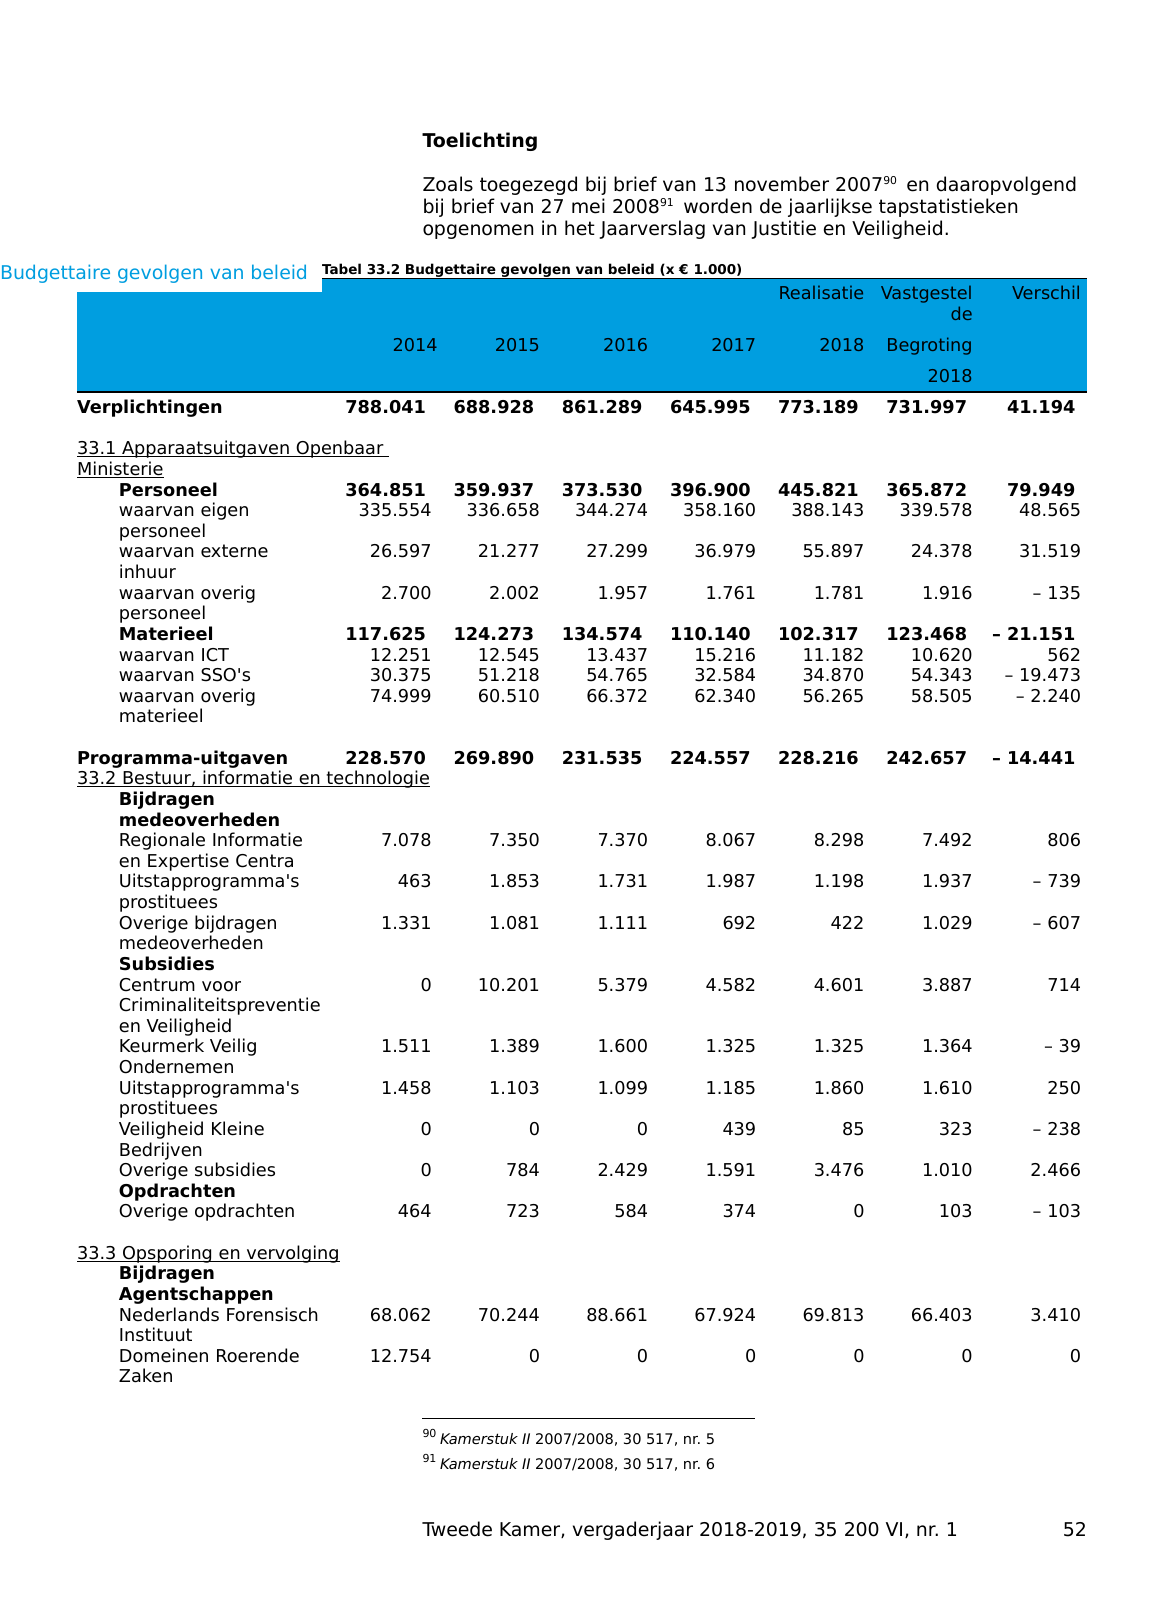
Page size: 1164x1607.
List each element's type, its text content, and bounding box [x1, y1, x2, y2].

table_cell [77, 1119, 113, 1160]
table_cell [77, 624, 113, 644]
table_cell [762, 768, 870, 789]
table_cell Keurmerk Veilig Ondernemen [113, 1036, 329, 1078]
table_cell 445.821 [762, 480, 870, 500]
table_cell [77, 1201, 113, 1222]
table_cell 134.574 [546, 624, 654, 644]
table_cell Personeel [113, 480, 329, 500]
table_cell 1.860 [762, 1078, 870, 1119]
table_cell [870, 1222, 978, 1243]
table_cell 51.218 [438, 665, 546, 686]
table_cell 1.731 [546, 871, 654, 913]
table_cell [546, 954, 654, 974]
table_cell – 135 [978, 583, 1087, 624]
table_cell 85 [762, 1119, 870, 1160]
table_cell 2.700 [329, 583, 437, 624]
table_cell 1.937 [870, 871, 978, 913]
table_cell Overige subsidies [113, 1160, 329, 1181]
table_cell [438, 418, 546, 438]
table_cell 336.658 [438, 500, 546, 541]
table_cell – 238 [978, 1119, 1087, 1160]
table_cell 12.251 [329, 645, 437, 665]
table_cell 3.410 [978, 1305, 1087, 1346]
table_cell [77, 418, 113, 438]
table_cell [77, 975, 113, 1036]
table_cell 1.600 [546, 1036, 654, 1078]
table_cell 344.274 [546, 500, 654, 541]
table_cell Vastgestelde [870, 279, 978, 329]
table_cell [329, 789, 437, 830]
table_cell Bijdragen medeoverheden [113, 789, 329, 830]
table_cell [546, 727, 654, 748]
table_cell 2017 [654, 329, 762, 360]
table_cell 117.625 [329, 624, 437, 644]
table_cell 15.216 [654, 645, 762, 665]
table_cell [77, 789, 113, 830]
table_cell [762, 418, 870, 438]
table_cell 7.350 [438, 830, 546, 871]
table_cell 562 [978, 645, 1087, 665]
table_cell – 19.473 [978, 665, 1087, 686]
table_cell 1.331 [329, 913, 437, 954]
table_cell 788.041 [329, 393, 437, 418]
table_cell 12.754 [329, 1346, 437, 1387]
table_cell [329, 1181, 437, 1201]
table_cell 1.511 [329, 1036, 437, 1078]
table_cell [329, 1222, 437, 1243]
table_cell – 607 [978, 913, 1087, 954]
table_cell 36.979 [654, 541, 762, 583]
table_cell [978, 768, 1087, 789]
table_cell 1.103 [438, 1078, 546, 1119]
table_cell 773.189 [762, 393, 870, 418]
table_cell [546, 1263, 654, 1304]
table_cell [654, 768, 762, 789]
table_cell 1.916 [870, 583, 978, 624]
table_cell 439 [654, 1119, 762, 1160]
table_cell 2018 [870, 360, 978, 391]
table_cell 70.244 [438, 1305, 546, 1346]
table_cell 2018 [762, 329, 870, 360]
table_cell 0 [654, 1346, 762, 1387]
table_cell 54.765 [546, 665, 654, 686]
table_cell waarvan ICT [113, 645, 329, 665]
table_cell 41.194 [978, 393, 1087, 418]
table_cell [77, 1222, 113, 1243]
table_cell Domeinen Roerende Zaken [113, 1346, 329, 1387]
table_cell 10.620 [870, 645, 978, 665]
table_cell 1.610 [870, 1078, 978, 1119]
table_cell Overige bijdragen medeoverheden [113, 913, 329, 954]
table_cell 31.519 [978, 541, 1087, 583]
table_cell 102.317 [762, 624, 870, 644]
table_cell 0 [870, 1346, 978, 1387]
table_cell 463 [329, 871, 437, 913]
table_cell [870, 789, 978, 830]
table_cell – 39 [978, 1036, 1087, 1078]
table_cell [978, 954, 1087, 974]
table_cell 124.273 [438, 624, 546, 644]
table_cell 806 [978, 830, 1087, 871]
table_cell [77, 292, 113, 329]
table_cell [77, 1181, 113, 1201]
table_cell [870, 954, 978, 974]
table_cell 464 [329, 1201, 437, 1222]
table_cell [978, 418, 1087, 438]
table_cell [113, 1222, 329, 1243]
table_cell [77, 1036, 113, 1078]
table_cell 27.299 [546, 541, 654, 583]
table_cell 723 [438, 1201, 546, 1222]
table_cell [77, 541, 113, 583]
table_cell 8.067 [654, 830, 762, 871]
table_cell 373.530 [546, 480, 654, 500]
table_cell 388.143 [762, 500, 870, 541]
table_cell [762, 1181, 870, 1201]
table_cell [77, 480, 113, 500]
table_cell [438, 1243, 762, 1263]
table_cell Uitstapprogramma's prostituees [113, 871, 329, 913]
table_cell 584 [546, 1201, 654, 1222]
table_cell 79.949 [978, 480, 1087, 500]
table_cell 228.216 [762, 748, 870, 768]
table_cell [546, 1222, 654, 1243]
table_cell 32.584 [654, 665, 762, 686]
table_cell [438, 954, 546, 974]
table_cell 1.389 [438, 1036, 546, 1078]
table_cell 2015 [438, 329, 546, 360]
table_cell 58.505 [870, 686, 978, 727]
table_cell 24.378 [870, 541, 978, 583]
table_cell [870, 1181, 978, 1201]
table_cell 0 [438, 1119, 546, 1160]
table_cell Subsidies [113, 954, 329, 974]
table_cell 62.340 [654, 686, 762, 727]
table_cell [77, 665, 113, 686]
table_cell [870, 418, 978, 438]
table_cell 323 [870, 1119, 978, 1160]
table_cell 2016 [546, 329, 654, 360]
table_cell [546, 360, 654, 391]
table_cell 1.364 [870, 1036, 978, 1078]
table_cell 0 [762, 1346, 870, 1387]
table_cell waarvan overig materieel [113, 686, 329, 727]
table_cell [546, 418, 654, 438]
table_cell 374 [654, 1201, 762, 1222]
table_cell 33.2 Bestuur, informatie en technologie [77, 768, 437, 789]
table_cell [762, 789, 870, 830]
table_cell 358.160 [654, 500, 762, 541]
table_cell 396.900 [654, 480, 762, 500]
table_cell 0 [329, 1119, 437, 1160]
table_cell 0 [438, 1346, 546, 1387]
table_cell Begroting [870, 329, 978, 360]
table_cell [762, 360, 870, 391]
table_cell [438, 727, 546, 748]
table_cell – 103 [978, 1201, 1087, 1222]
table_cell [77, 871, 113, 913]
table_cell 7.078 [329, 830, 437, 871]
table_cell 4.601 [762, 975, 870, 1036]
table_cell 1.853 [438, 871, 546, 913]
table_cell [77, 686, 113, 727]
table_cell 692 [654, 913, 762, 954]
table_cell [654, 954, 762, 974]
table_cell 2.429 [546, 1160, 654, 1181]
table_cell 0 [762, 1201, 870, 1222]
table_cell 224.557 [654, 748, 762, 768]
table_cell 8.298 [762, 830, 870, 871]
table_cell [654, 1222, 762, 1243]
table_cell [978, 789, 1087, 830]
table_cell 69.813 [762, 1305, 870, 1346]
table_cell waarvan eigen personeel [113, 500, 329, 541]
table_cell [654, 727, 762, 748]
table_cell [438, 789, 546, 830]
table_cell 3.476 [762, 1160, 870, 1181]
table_cell 56.265 [762, 686, 870, 727]
table_cell – 21.151 [978, 624, 1087, 644]
table_cell [77, 645, 113, 665]
table_cell [654, 789, 762, 830]
table_cell [654, 1181, 762, 1201]
table_cell [77, 954, 113, 974]
table_cell [978, 360, 1087, 391]
table_cell Regionale Informatie en Expertise Centra [113, 830, 329, 871]
table_cell [762, 1222, 870, 1243]
table_cell 0 [329, 975, 437, 1036]
table_cell [113, 279, 329, 329]
table_cell [329, 1263, 437, 1304]
table_cell 7.370 [546, 830, 654, 871]
table_cell 365.872 [870, 480, 978, 500]
table_cell 1.081 [438, 913, 546, 954]
subtitle Toelichting [422, 130, 1087, 152]
table_cell Programma-uitgaven [77, 748, 329, 768]
text Kamerstuk II 2007/2008, 30 517, nr. 5 [422, 1427, 1087, 1449]
table_cell [978, 1181, 1087, 1201]
table_cell 7.492 [870, 830, 978, 871]
table_cell [546, 768, 654, 789]
table_cell 3.887 [870, 975, 978, 1036]
table_cell 0 [329, 1160, 437, 1181]
table_cell [978, 438, 1087, 479]
table_cell 1.198 [762, 871, 870, 913]
table_cell 12.545 [438, 645, 546, 665]
table_cell Centrum voor Criminaliteitspreventie en Veiligheid [113, 975, 329, 1036]
table_cell 359.937 [438, 480, 546, 500]
table_cell 2.002 [438, 583, 546, 624]
table_cell – 14.441 [978, 748, 1087, 768]
table_cell 123.468 [870, 624, 978, 644]
table_cell [438, 1263, 546, 1304]
table_cell [438, 1222, 546, 1243]
table_cell [762, 1263, 870, 1304]
table_cell [978, 1222, 1087, 1243]
table_cell 5.379 [546, 975, 654, 1036]
table_cell [438, 360, 546, 391]
table_cell [438, 768, 546, 789]
table_cell 731.997 [870, 393, 978, 418]
table_cell [77, 1160, 113, 1181]
table_cell [77, 1078, 113, 1119]
table_cell [978, 1263, 1087, 1304]
table_cell 250 [978, 1078, 1087, 1119]
table_cell 1.761 [654, 583, 762, 624]
table_cell 74.999 [329, 686, 437, 727]
table_cell 339.578 [870, 500, 978, 541]
table_cell [77, 727, 113, 748]
table_cell 364.851 [329, 480, 437, 500]
table_cell 1.325 [654, 1036, 762, 1078]
table_cell 1.111 [546, 913, 654, 954]
table_cell 30.375 [329, 665, 437, 686]
table_cell 1.781 [762, 583, 870, 624]
table_cell 0 [546, 1119, 654, 1160]
table_cell 228.570 [329, 748, 437, 768]
table_cell – 739 [978, 871, 1087, 913]
table_cell [113, 727, 329, 748]
table_cell Verplichtingen [77, 393, 329, 418]
table_cell [762, 727, 870, 748]
table_cell [329, 727, 437, 748]
table_cell 55.897 [762, 541, 870, 583]
table_cell 242.657 [870, 748, 978, 768]
table_cell [77, 913, 113, 954]
table_cell 1.099 [546, 1078, 654, 1119]
table_cell 33.3 Opsporing en vervolging [77, 1243, 437, 1263]
text Kamerstuk II 2007/2008, 30 517, nr. 6 [422, 1452, 1087, 1474]
table_cell 1.029 [870, 913, 978, 954]
table_cell 1.458 [329, 1078, 437, 1119]
table_cell [870, 438, 978, 479]
table_cell [978, 329, 1087, 360]
table_cell [329, 360, 437, 391]
table_cell [113, 418, 329, 438]
table_cell 110.140 [654, 624, 762, 644]
table_cell [438, 438, 546, 479]
table_cell [77, 830, 113, 871]
table_cell 34.870 [762, 665, 870, 686]
table_header Tabel 33.2 Budgettaire gevolgen van beleid (x € 1.000) [0, 262, 1087, 292]
table_cell [654, 360, 762, 391]
table_cell 4.582 [654, 975, 762, 1036]
table_cell 11.182 [762, 645, 870, 665]
table_cell [77, 583, 113, 624]
table_cell Veiligheid Kleine Bedrijven [113, 1119, 329, 1160]
text Zoals toegezegd bij brief van 13 november 2007 en daaropvolgend bij brief van 27 mei 2008 worden de jaarlijkse tapstatistieken opgenomen in het Jaarverslag van Justitie en Veiligheid. [422, 174, 1087, 240]
table_cell 1.957 [546, 583, 654, 624]
table_cell [546, 1181, 654, 1201]
table_cell 103 [870, 1201, 978, 1222]
table_cell waarvan externe inhuur [113, 541, 329, 583]
table_cell 13.437 [546, 645, 654, 665]
table_cell [654, 438, 762, 479]
table_cell 784 [438, 1160, 546, 1181]
table_cell [978, 727, 1087, 748]
table_cell Bijdragen Agentschappen [113, 1263, 329, 1304]
table_cell [329, 954, 437, 974]
table_cell [762, 1243, 1087, 1263]
table_cell 714 [978, 975, 1087, 1036]
table_cell Overige opdrachten [113, 1201, 329, 1222]
table_cell 269.890 [438, 748, 546, 768]
table_cell 26.597 [329, 541, 437, 583]
table_cell 861.289 [546, 393, 654, 418]
table_cell 645.995 [654, 393, 762, 418]
table_cell 66.372 [546, 686, 654, 727]
table_cell [762, 438, 870, 479]
table_cell [870, 727, 978, 748]
table_cell 68.062 [329, 1305, 437, 1346]
table_cell 688.928 [438, 393, 546, 418]
table_cell 88.661 [546, 1305, 654, 1346]
table_cell 60.510 [438, 686, 546, 727]
table_cell [77, 500, 113, 541]
table_cell Materieel [113, 624, 329, 644]
table_cell [77, 1305, 113, 1346]
table_cell waarvan overig personeel [113, 583, 329, 624]
table_cell 66.403 [870, 1305, 978, 1346]
table_cell Realisatie [329, 279, 870, 329]
table_cell 1.591 [654, 1160, 762, 1181]
table_cell 33.1 Apparaatsuitgaven Openbaar Ministerie [77, 438, 437, 479]
table_cell 67.924 [654, 1305, 762, 1346]
table_cell [870, 1263, 978, 1304]
table_cell 0 [546, 1346, 654, 1387]
table_cell 48.565 [978, 500, 1087, 541]
table_cell 335.554 [329, 500, 437, 541]
table_cell [870, 768, 978, 789]
table_cell Verschil [978, 279, 1087, 329]
table_cell 54.343 [870, 665, 978, 686]
table_cell 21.277 [438, 541, 546, 583]
table_cell [77, 1346, 113, 1387]
table_cell 231.535 [546, 748, 654, 768]
table_cell [438, 1181, 546, 1201]
table_cell [762, 954, 870, 974]
table_cell [329, 418, 437, 438]
table_cell [654, 418, 762, 438]
table_cell 10.201 [438, 975, 546, 1036]
table_cell 1.185 [654, 1078, 762, 1119]
table_cell 1.010 [870, 1160, 978, 1181]
table_cell waarvan SSO's [113, 665, 329, 686]
table_cell Nederlands Forensisch Instituut [113, 1305, 329, 1346]
table_cell Opdrachten [113, 1181, 329, 1201]
table_cell 2.466 [978, 1160, 1087, 1181]
table_cell 422 [762, 913, 870, 954]
table_cell 1.987 [654, 871, 762, 913]
table_cell – 2.240 [978, 686, 1087, 727]
table_cell 1.325 [762, 1036, 870, 1078]
table_cell [546, 438, 654, 479]
table_cell [546, 789, 654, 830]
table_cell [77, 1263, 113, 1304]
table_cell Uitstapprogramma's prostituees [113, 1078, 329, 1119]
table_cell 0 [978, 1346, 1087, 1387]
table_cell [654, 1263, 762, 1304]
table_cell 2014 [329, 329, 437, 360]
